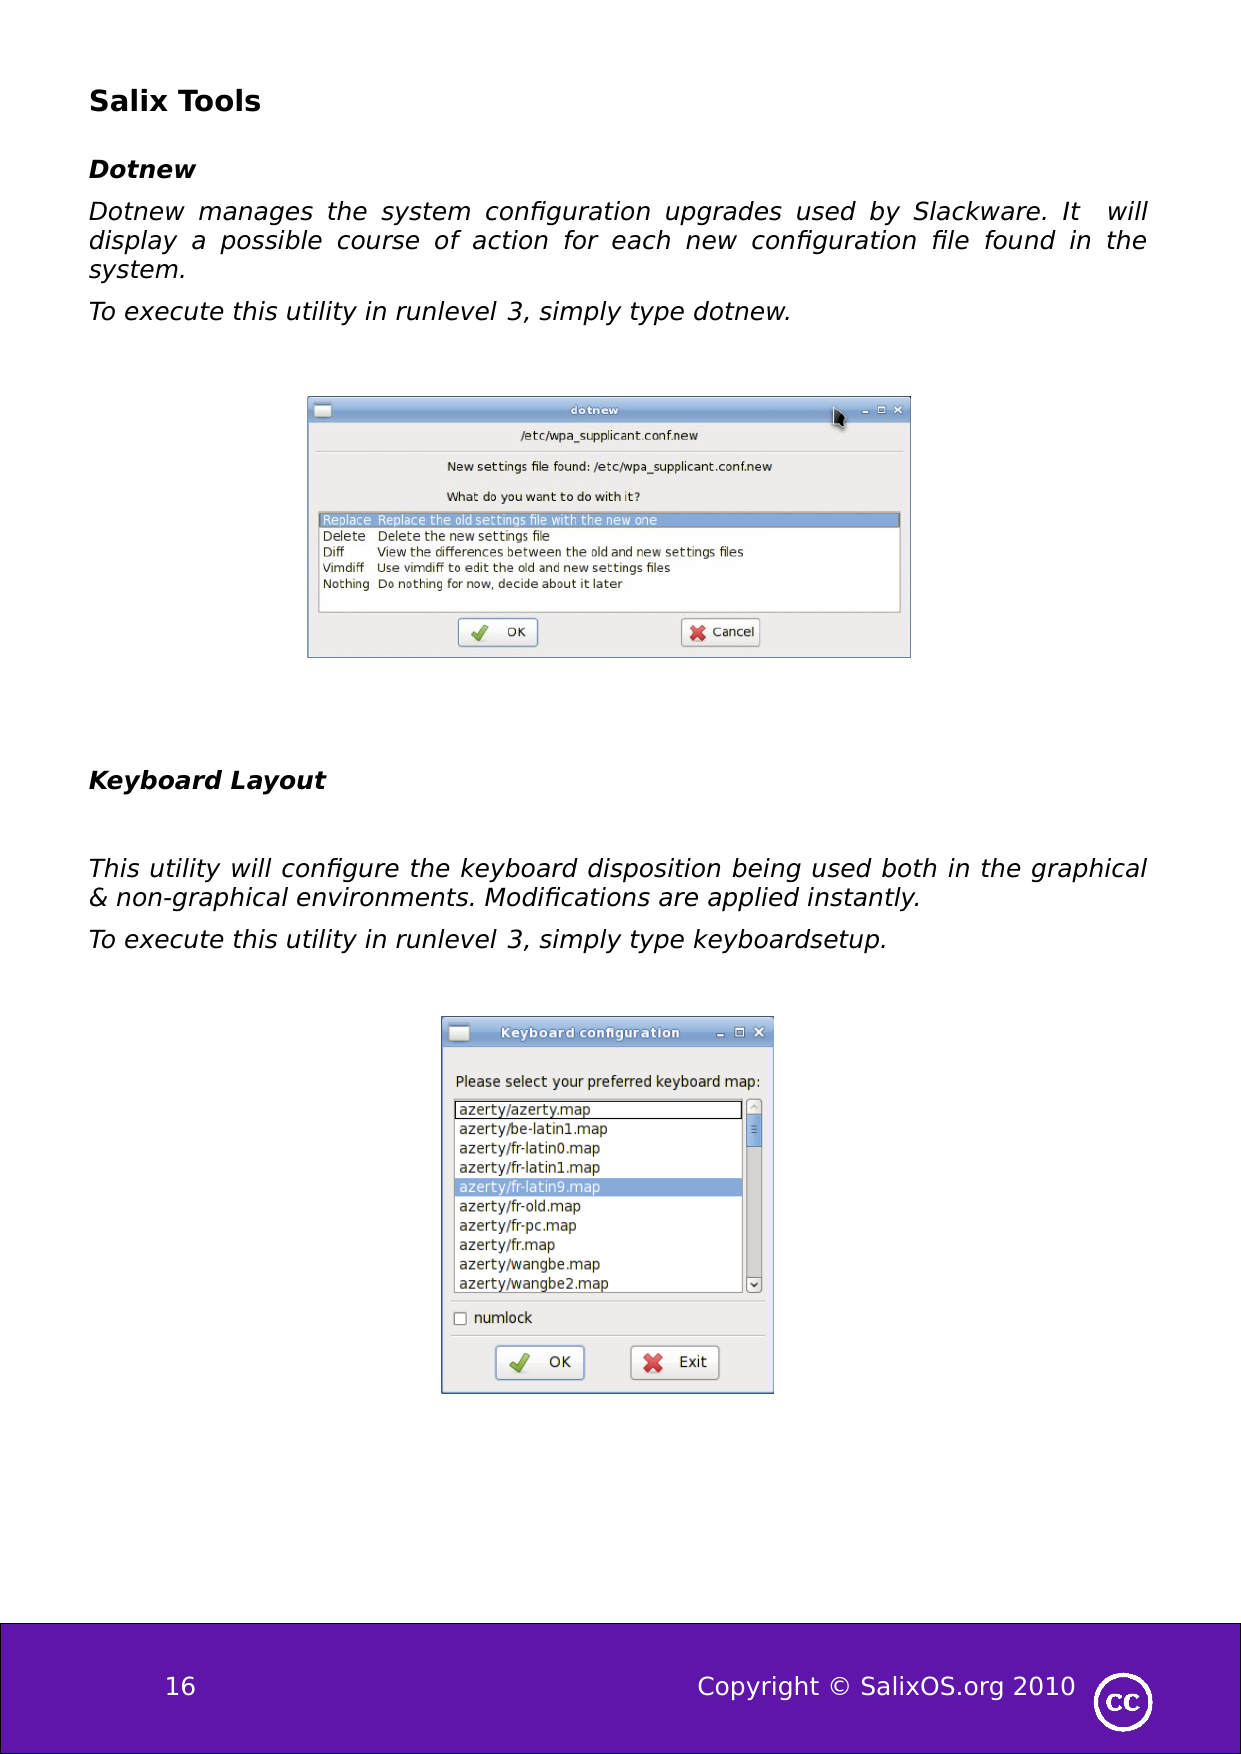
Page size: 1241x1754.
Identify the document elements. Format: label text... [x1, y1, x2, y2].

subtitle Dotnew [88, 156, 1152, 185]
text This utility will configure the keyboard disposition being used both in the graphical & non-graphical environments. Modifications are applied instantly. [88, 854, 1152, 913]
text Dotnew manages the system configuration upgrades used by Slackware. It will display a possible course of action for each new configuration file found in the system. [88, 197, 1152, 285]
text To execute this utility in runlevel 3, simply type dotnew. [88, 297, 1152, 326]
subtitle Keyboard Layout [88, 766, 1152, 795]
text To execute this utility in runlevel 3, simply type keyboardsetup. [88, 925, 1152, 954]
picture [441, 1016, 774, 1394]
picture [1093, 1672, 1153, 1732]
subtitle Salix Tools [88, 84, 1152, 118]
picture [307, 396, 911, 658]
